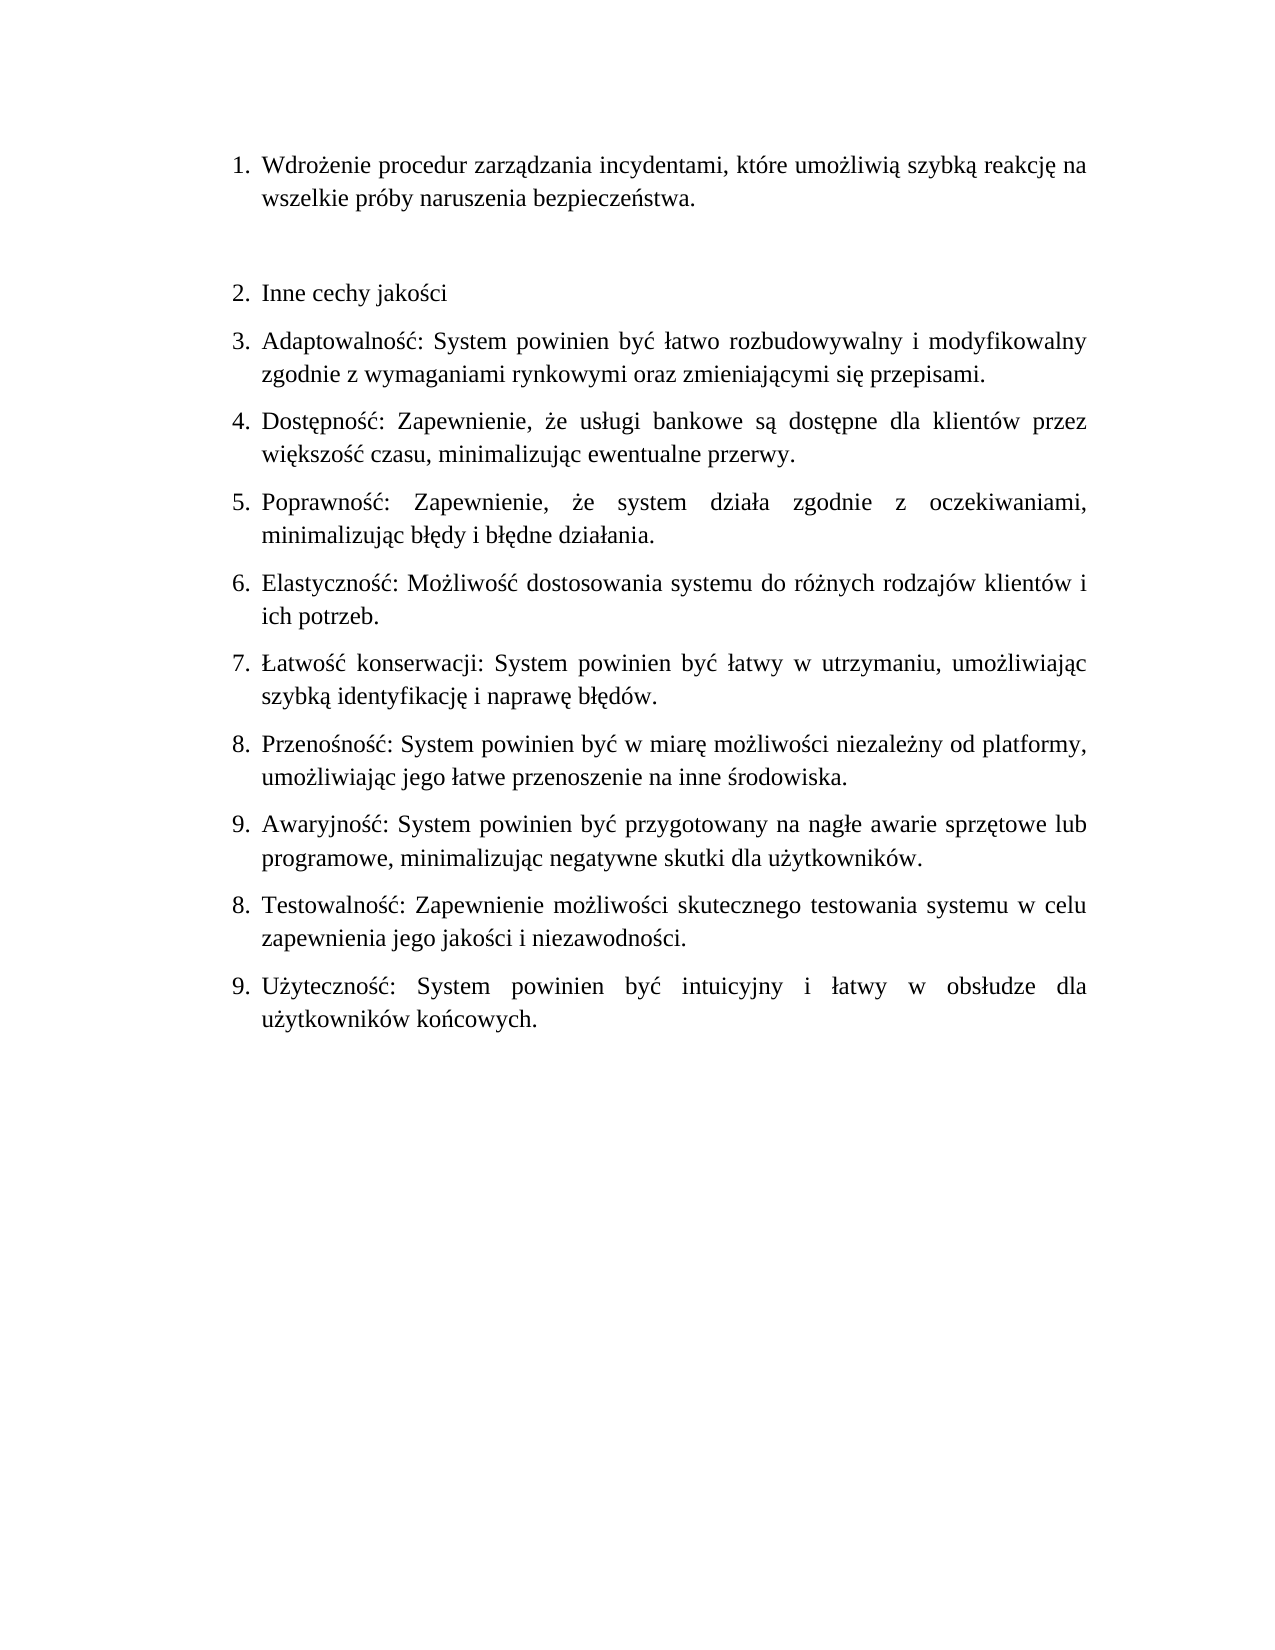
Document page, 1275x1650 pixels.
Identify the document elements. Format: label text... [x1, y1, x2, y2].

list Użyteczność: System powinien być intuicyjny i łatwy w obsłudze dla użytkowników końcowych. [232, 971, 1087, 1033]
list Awaryjność: System powinien być przygotowany na nagłe awarie sprzętowe lub programowe, minimalizując negatywne skutki dla użytkowników. [232, 809, 1087, 871]
list Przenośność: System powinien być w miarę możliwości niezależny od platformy, umożliwiając jego łatwe przenoszenie na inne środowiska. [232, 729, 1087, 791]
list Elastyczność: Możliwość dostosowania systemu do różnych rodzajów klientów i ich potrzeb. [232, 568, 1087, 629]
list Adaptowalność: System powinien być łatwo rozbudowywalny i modyfikowalny zgodnie z wymaganiami rynkowymi oraz zmieniającymi się przepisami. [232, 326, 1087, 388]
list Testowalność: Zapewnienie możliwości skutecznego testowania systemu w celu zapewnienia jego jakości i niezawodności. [232, 890, 1087, 952]
list Dostępność: Zapewnienie, że usługi bankowe są dostępne dla klientów przez większość czasu, minimalizując ewentualne przerwy. [232, 406, 1087, 468]
list Wdrożenie procedur zarządzania incydentami, które umożliwią szybką reakcję na wszelkie próby naruszenia bezpieczeństwa. [232, 150, 1087, 212]
list Łatwość konserwacji: System powinien być łatwy w utrzymaniu, umożliwiając szybką identyfikację i naprawę błędów. [232, 648, 1087, 710]
list Inne cechy jakości [232, 278, 1087, 307]
list Poprawność: Zapewnienie, że system działa zgodnie z oczekiwaniami, minimalizując błędy i błędne działania. [232, 487, 1087, 549]
